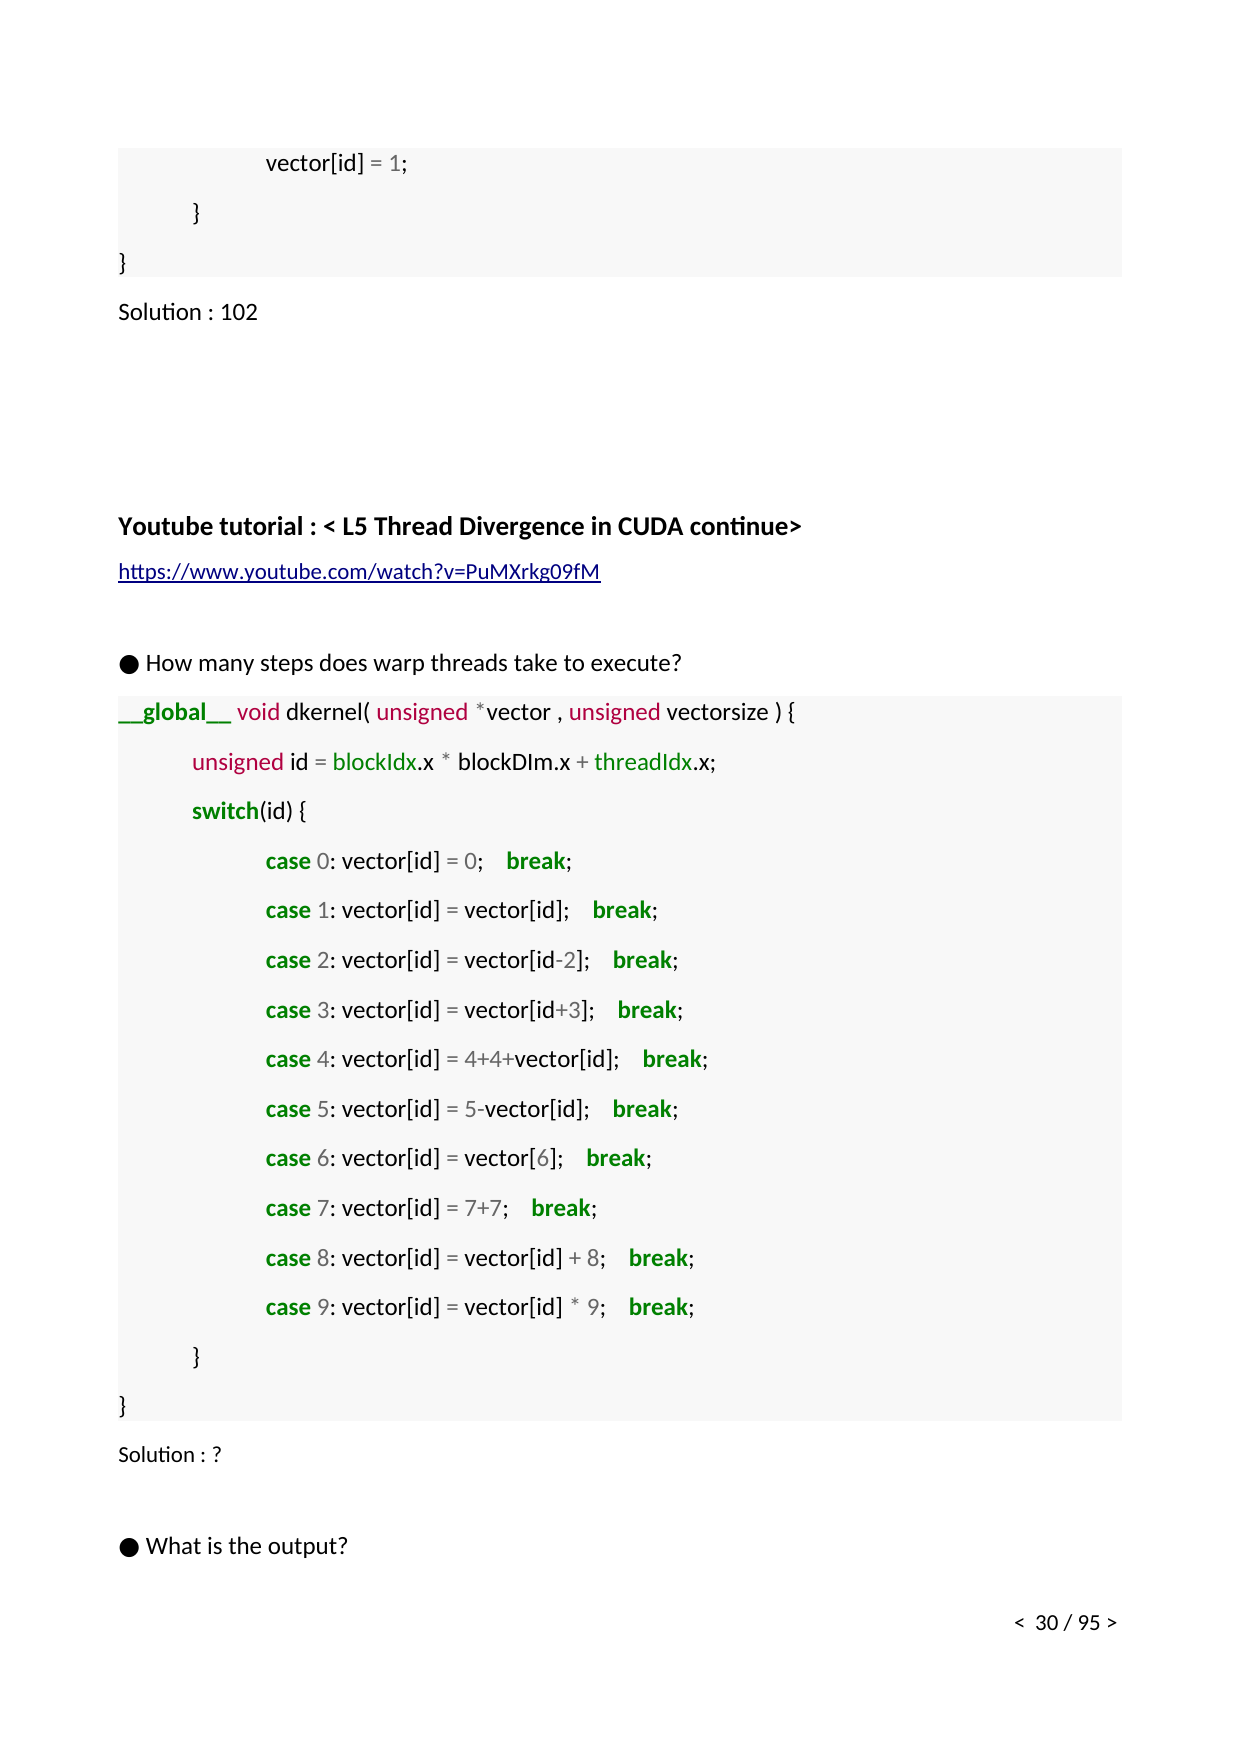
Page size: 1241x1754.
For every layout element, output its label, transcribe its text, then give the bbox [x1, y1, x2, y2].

text https://www.youtube.com/watch?v=PuMXrkg09fM [118, 557, 1122, 585]
text switch(id) { [118, 796, 1122, 826]
text ● What is the output? [118, 1530, 1122, 1560]
text } [118, 197, 1122, 228]
text unsigned id = blockIdx.x * blockDIm.x + threadIdx.x; [118, 746, 1122, 776]
text case 1: vector[id] = vector[id]; break; [118, 895, 1122, 925]
text case 0: vector[id] = 0; break; [118, 845, 1122, 876]
text __global__ void dkernel( unsigned *vector , unsigned vectorsize ) { [118, 696, 1122, 727]
text ● How many steps does warp threads take to execute? [118, 647, 1122, 677]
text } [118, 1391, 1122, 1421]
text case 4: vector[id] = 4+4+vector[id]; break; [118, 1043, 1122, 1074]
text } [118, 1341, 1122, 1371]
text case 3: vector[id] = vector[id+3]; break; [118, 994, 1122, 1024]
subtitle Youtube tutorial : < L5 Thread Divergence in CUDA continue> [118, 509, 1122, 542]
text } [118, 247, 1122, 277]
text case 9: vector[id] = vector[id] * 9; break; [118, 1291, 1122, 1322]
text Solution : ? [118, 1440, 1122, 1468]
text case 6: vector[id] = vector[6]; break; [118, 1143, 1122, 1173]
text case 5: vector[id] = 5-vector[id]; break; [118, 1093, 1122, 1123]
text case 7: vector[id] = 7+7; break; [118, 1192, 1122, 1223]
text case 8: vector[id] = vector[id] + 8; break; [118, 1242, 1122, 1272]
text vector[id] = 1; [118, 148, 1122, 178]
text case 2: vector[id] = vector[id-2]; break; [118, 944, 1122, 975]
text Solution : 102 [118, 296, 1122, 327]
